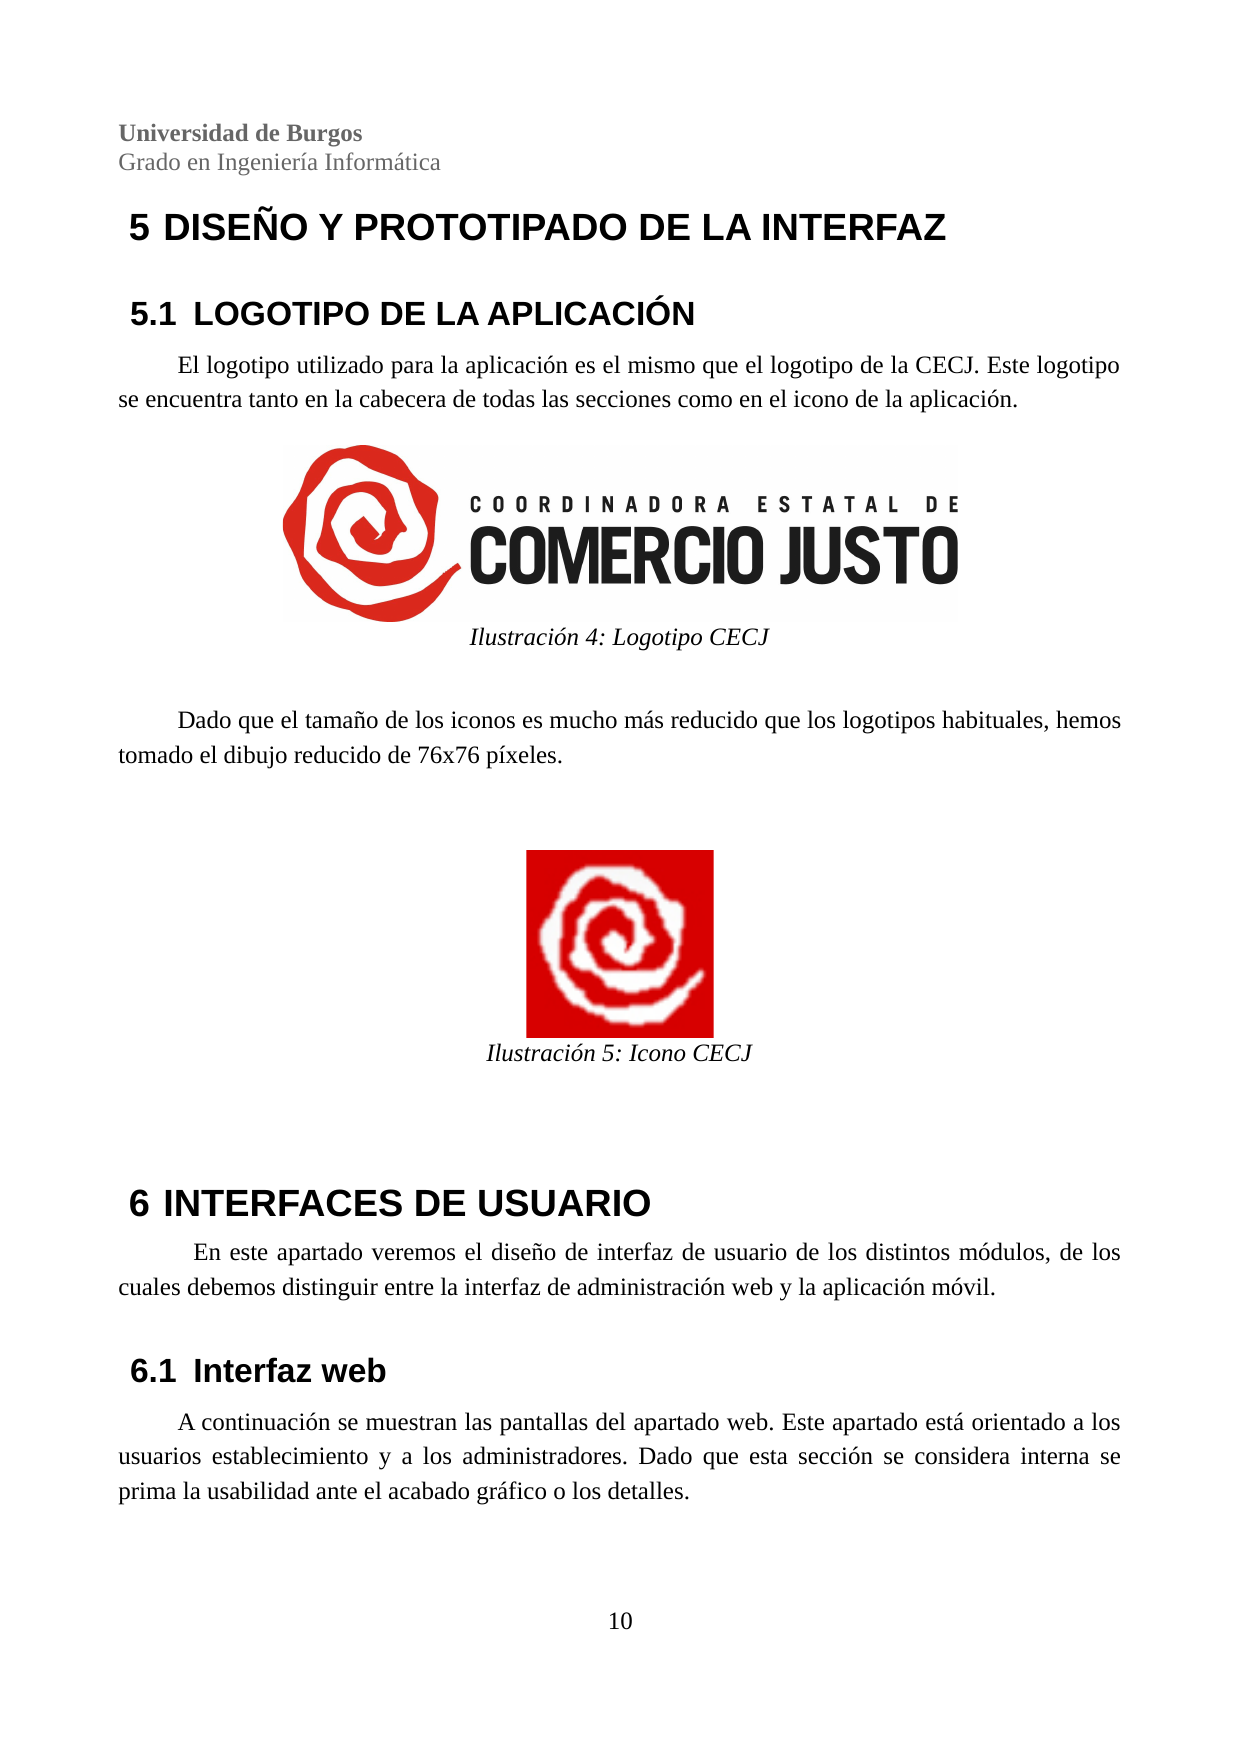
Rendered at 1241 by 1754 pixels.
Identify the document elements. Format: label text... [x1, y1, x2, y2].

subtitle DISEÑO Y PROTOTIPADO DE LA INTERFAZ [118, 205, 1122, 249]
text Ilustración 4: Logotipo CECJ [283, 622, 957, 651]
text A continuación se muestran las pantallas del apartado web. Este apartado está orientado a los usuarios establecimiento y a los administradores. Dado que esta sección se considera interna se prima la usabilidad ante el acabado gráfico o los detalles. [118, 1407, 1122, 1505]
subtitle LOGOTIPO DE LA APLICACIÓN [121, 278, 1122, 337]
text En este apartado veremos el diseño de interfaz de usuario de los distintos módulos, de los cuales debemos distinguir entre la interfaz de administración web y la aplicación móvil. [118, 1237, 1122, 1300]
subtitle INTERFACES DE USUARIO [118, 1181, 1122, 1224]
text El logotipo utilizado para la aplicación es el mismo que el logotipo de la CECJ. Este logotipo se encuentra tanto en la cabecera de todas las secciones como en el icono de la aplicación. [118, 350, 1122, 413]
text Dado que el tamaño de los iconos es mucho más reducido que los logotipos habituales, hemos tomado el dibujo reducido de 76x76 píxeles. [118, 705, 1122, 768]
text Ilustración 5: Icono CECJ [412, 1038, 828, 1067]
picture [526, 850, 714, 1038]
picture [282, 445, 958, 622]
subtitle Interfaz web [121, 1336, 1122, 1394]
